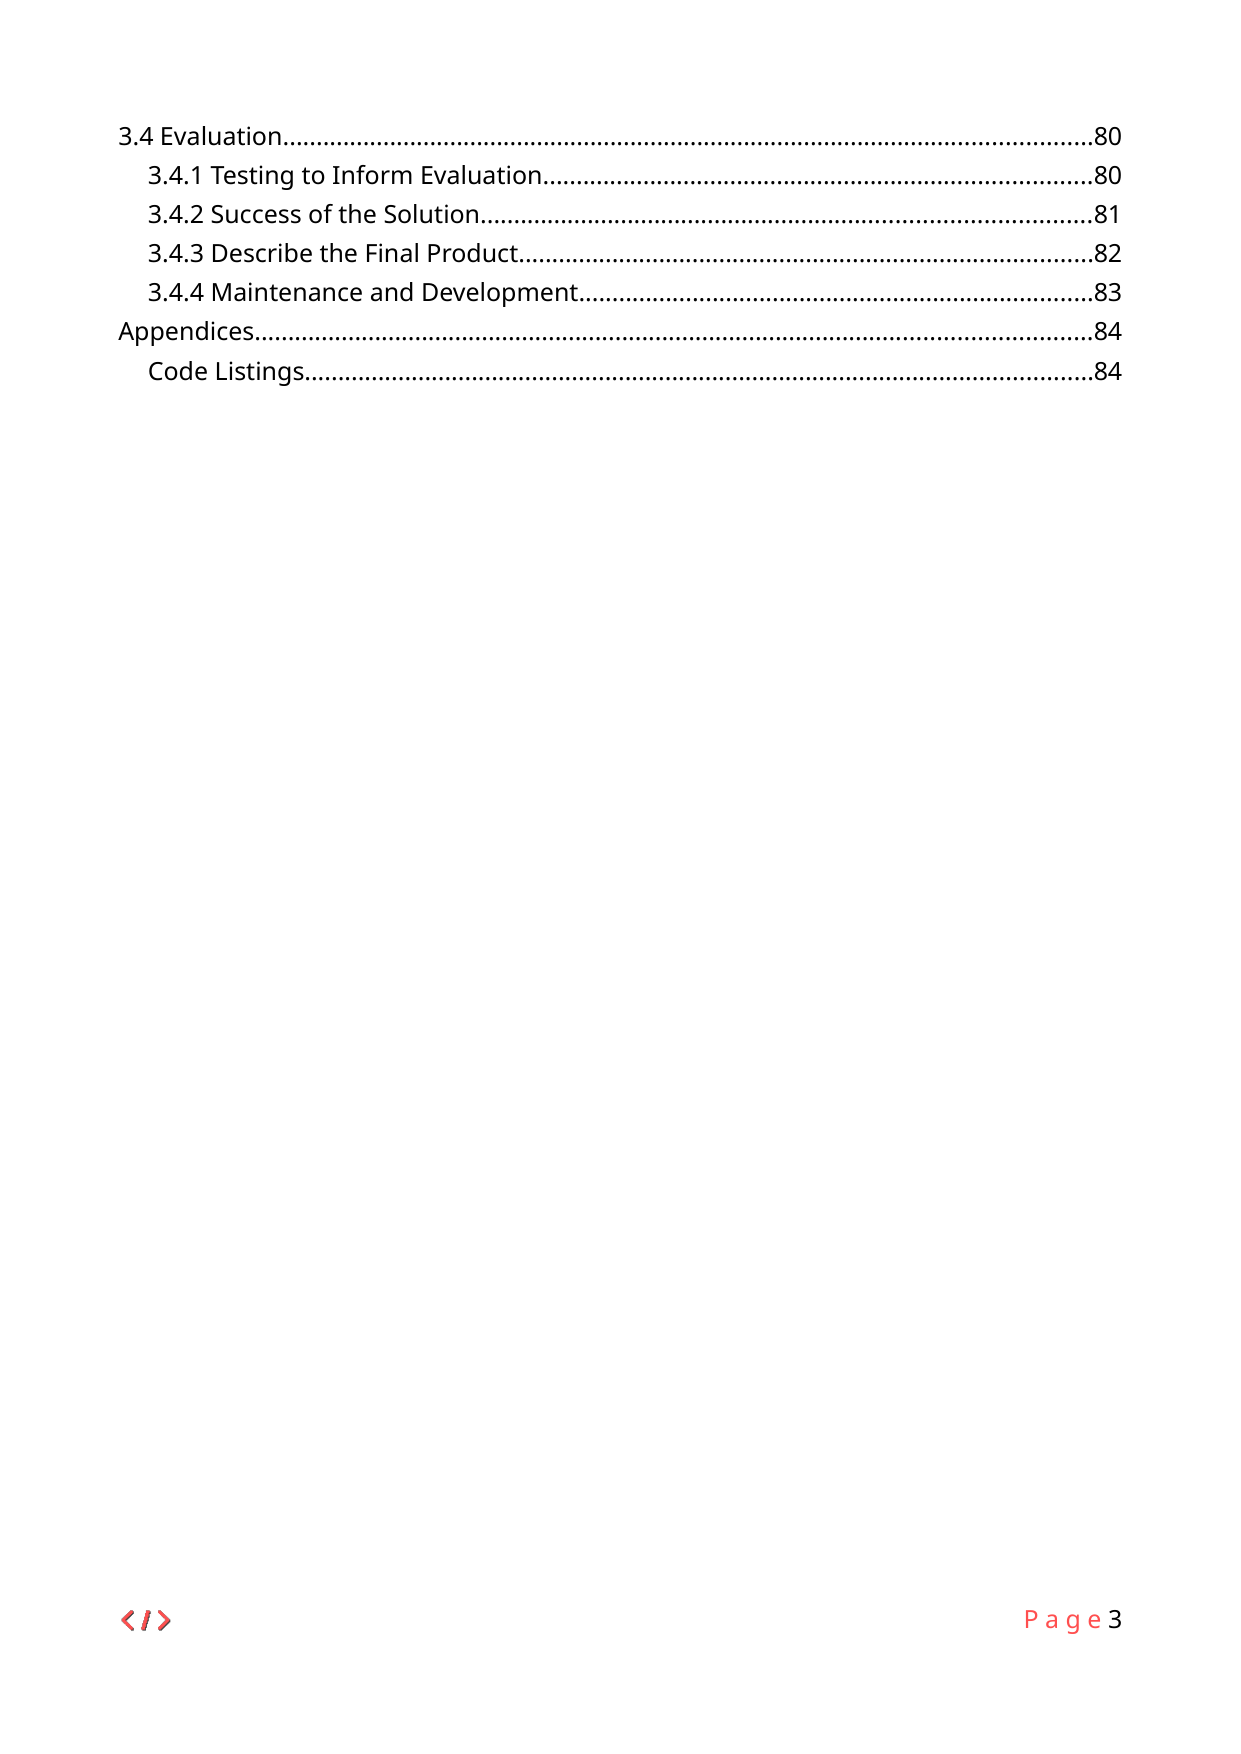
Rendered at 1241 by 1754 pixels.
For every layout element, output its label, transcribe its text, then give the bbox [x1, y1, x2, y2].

picture [116, 1591, 175, 1649]
text Appendices 84 [118, 314, 1122, 348]
text 3.4.3 Describe the Final Product 82 [148, 236, 1122, 270]
text Code Listings 84 [148, 353, 1122, 387]
text 3.4.2 Success of the Solution 81 [148, 196, 1122, 231]
text 3.4.1 Testing to Inform Evaluation 80 [148, 157, 1122, 191]
text 3.4 Evaluation 80 [118, 118, 1122, 152]
text 3.4.4 Maintenance and Development 83 [148, 275, 1122, 309]
